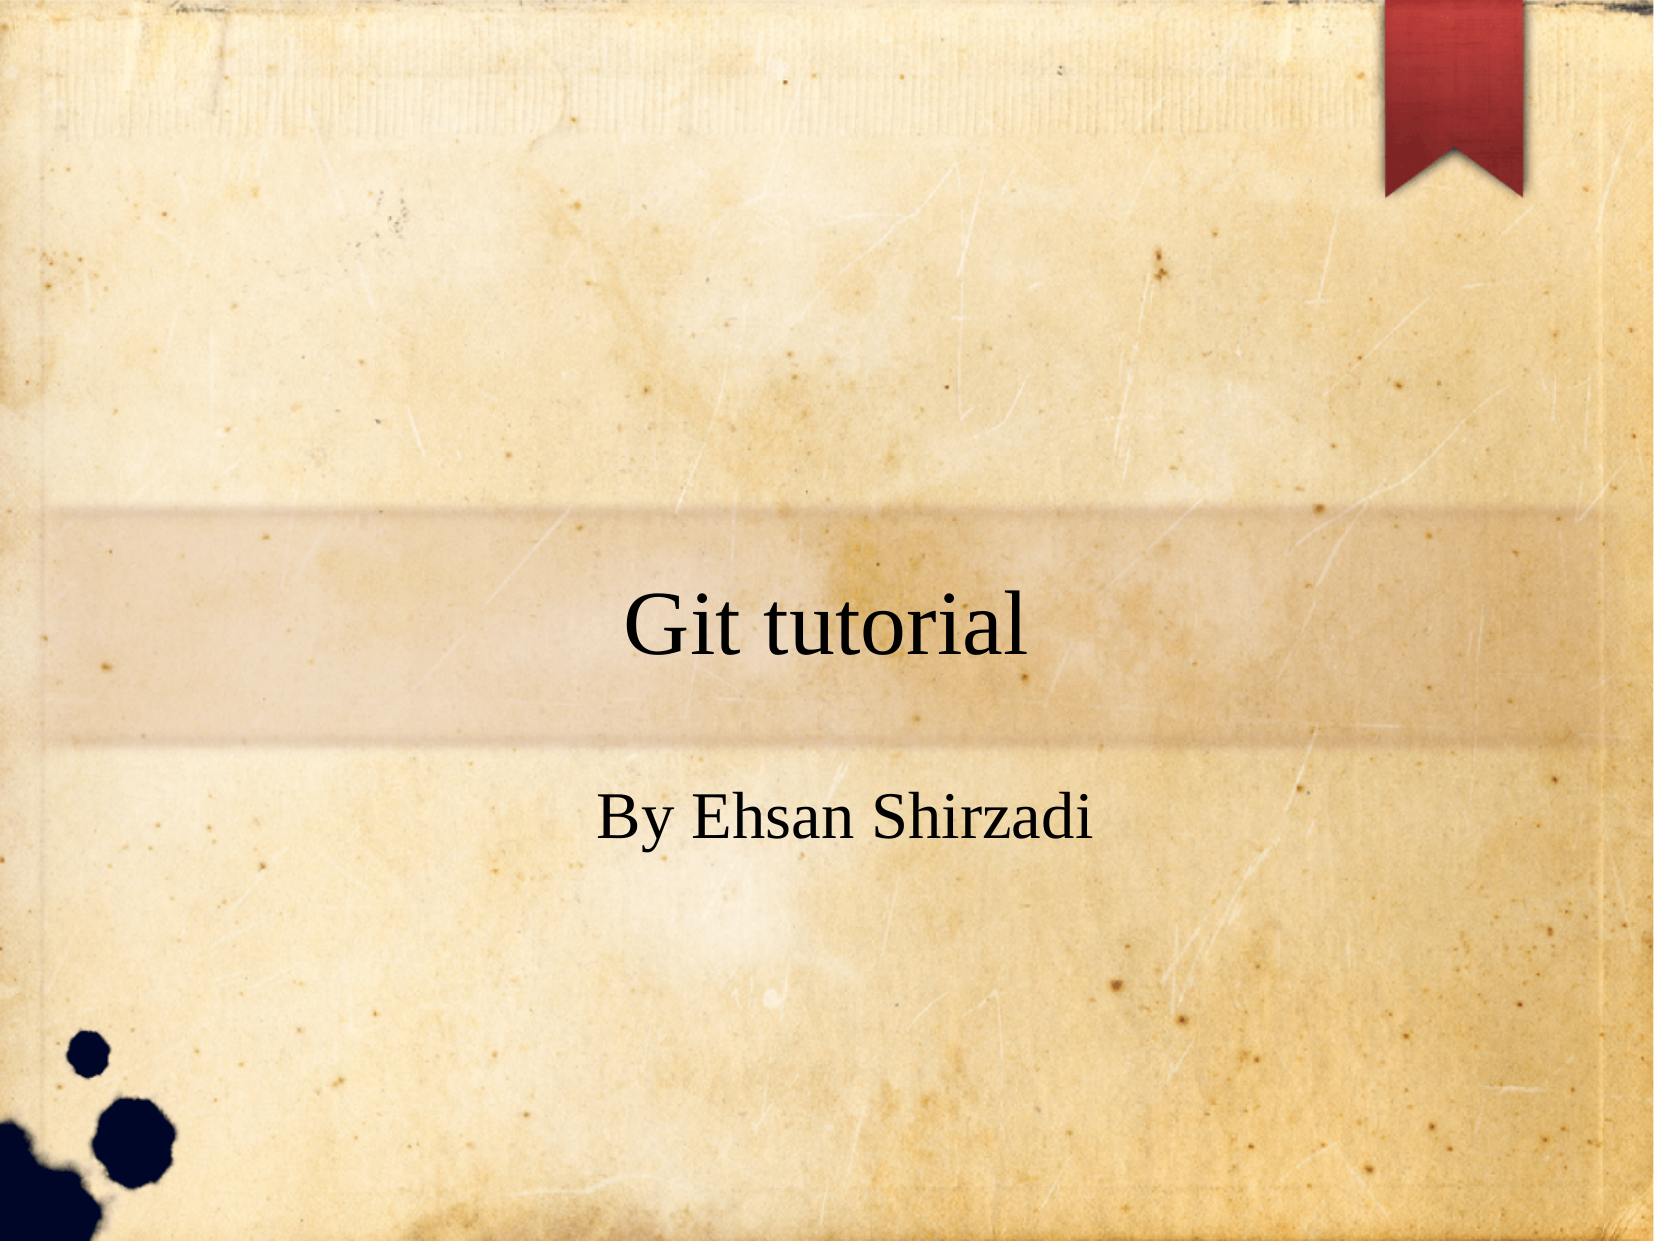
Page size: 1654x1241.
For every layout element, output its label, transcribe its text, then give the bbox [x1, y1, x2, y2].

list By Ehsan Shirzadi [82, 779, 1538, 1205]
title Git tutorial [82, 519, 1571, 727]
picture [0, 0, 1654, 1241]
